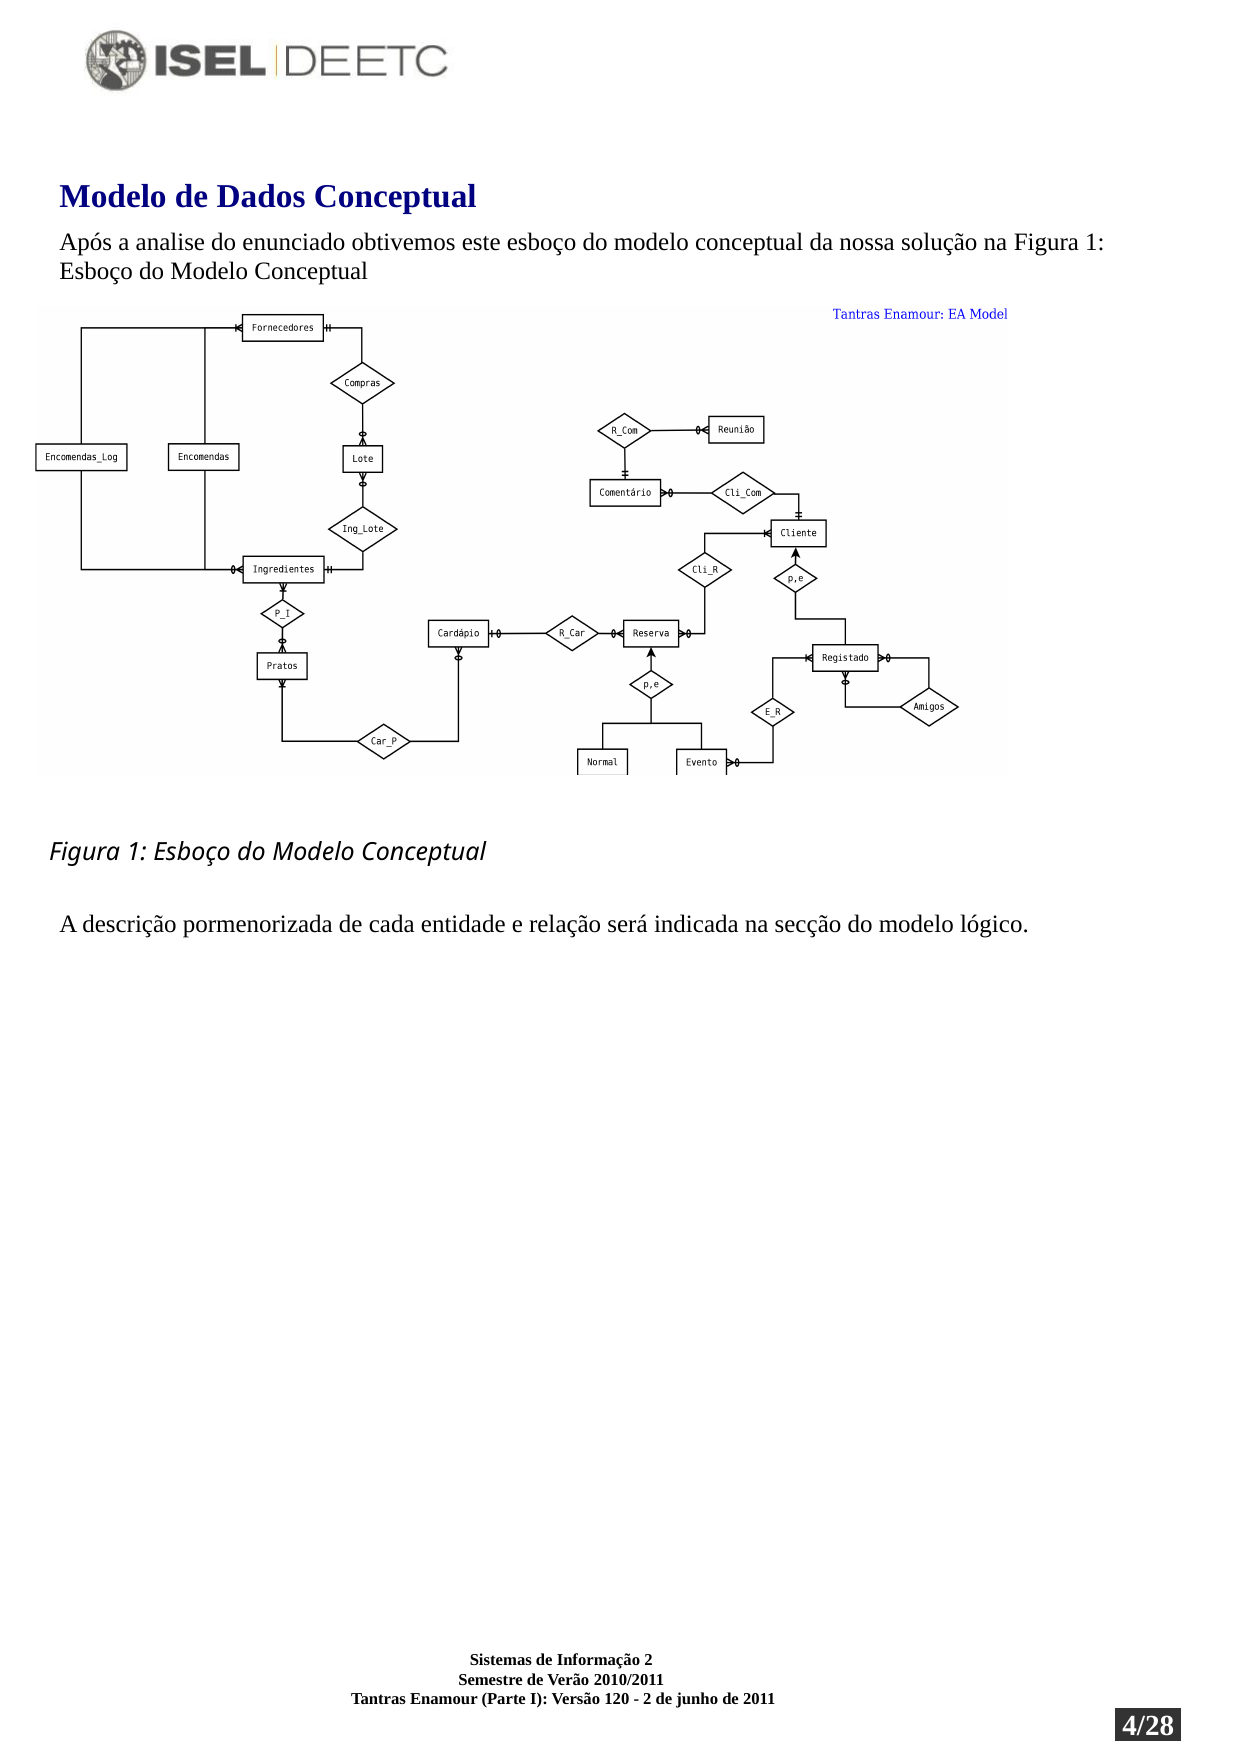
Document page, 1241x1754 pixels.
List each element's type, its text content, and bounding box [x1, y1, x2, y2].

text A descrição pormenorizada de cada entidade e relação será indicada na secção do modelo lógico. [59, 909, 1181, 938]
text Figura 1: Esboço do Modelo Conceptual [49, 834, 994, 868]
picture [76, 15, 478, 116]
subtitle Modelo de Dados Conceptual [59, 176, 1181, 214]
text Após a analise do enunciado obtivemos este esboço do modelo conceptual da nossa solução na Figura 1: Esboço do Modelo Conceptual [59, 227, 1181, 284]
picture [35, 306, 1008, 775]
